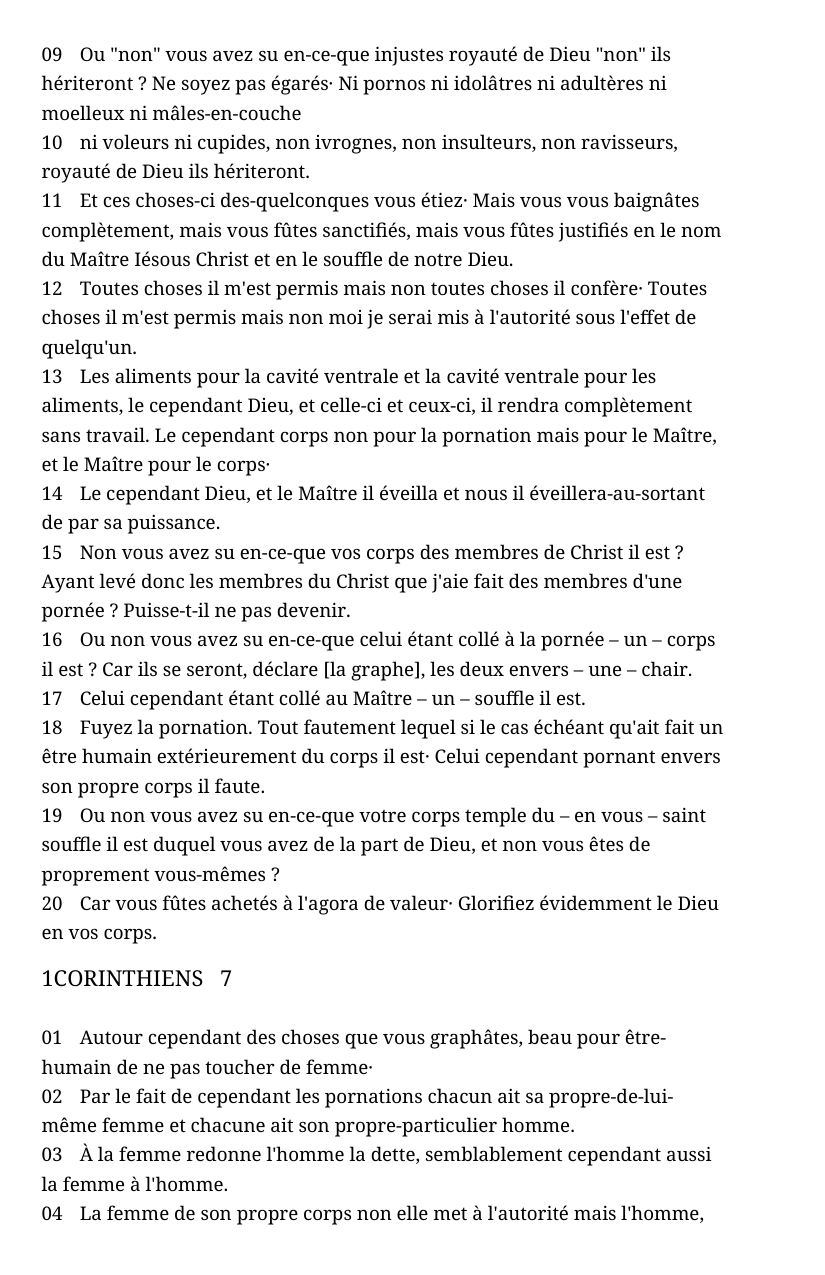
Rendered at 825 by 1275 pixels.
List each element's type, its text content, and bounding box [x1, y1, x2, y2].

text 1CORINTHIENS 7 [41, 963, 724, 993]
text 09 Ou "non" vous avez su en-ce-que injustes royauté de Dieu "non" ils hériteront ? Ne soyez pas égarés· Ni pornos ni idolâtres ni adultères ni moelleux ni mâles-en-couche 10 ni voleurs ni cupides, non ivrognes, non insulteurs, non ravisseurs, royauté de Dieu ils hériteront. 11 Et ces choses-ci des-quelconques vous étiez· Mais vous vous baignâtes complètement, mais vous fûtes sanctifiés, mais vous fûtes justifiés en le nom du Maître Iésous Christ et en le souffle de notre Dieu. 12 Toutes choses il m'est permis mais non toutes choses il confère· Toutes choses il m'est permis mais non moi je serai mis à l'autorité sous l'effet de quelqu'un. 13 Les aliments pour la cavité ventrale et la cavité ventrale pour les aliments, le cependant Dieu, et celle-ci et ceux-ci, il rendra complètement sans travail. Le cependant corps non pour la pornation mais pour le Maître, et le Maître pour le corps· 14 Le cependant Dieu, et le Maître il éveilla et nous il éveillera-au-sortant de par sa puissance. 15 Non vous avez su en-ce-que vos corps des membres de Christ il est ? Ayant levé donc les membres du Christ que j'aie fait des membres d'une pornée ? Puisse-t-il ne pas devenir. 16 Ou non vous avez su en-ce-que celui étant collé à la pornée – un – corps il est ? Car ils se seront, déclare [la graphe], les deux envers – une – chair. 17 Celui cependant étant collé au Maître – un – souffle il est. 18 Fuyez la pornation. Tout fautement lequel si le cas échéant qu'ait fait un être humain extérieurement du corps il est· Celui cependant pornant envers son propre corps il faute. 19 Ou non vous avez su en-ce-que votre corps temple du – en vous – saint souffle il est duquel vous avez de la part de Dieu, et non vous êtes de proprement vous-mêmes ? 20 Car vous fûtes achetés à l'agora de valeur· Glorifiez évidemment le Dieu en vos corps. [41, 41, 724, 945]
text 01 Autour cependant des choses que vous graphâtes, beau pour être-humain de ne pas toucher de femme· 02 Par le fait de cependant les pornations chacun ait sa propre-de-lui-même femme et chacune ait son propre-particulier homme. 03 À la femme redonne l'homme la dette, semblablement cependant aussi la femme à l'homme. 04 La femme de son propre corps non elle met à l'autorité mais l'homme, [41, 997, 724, 1226]
